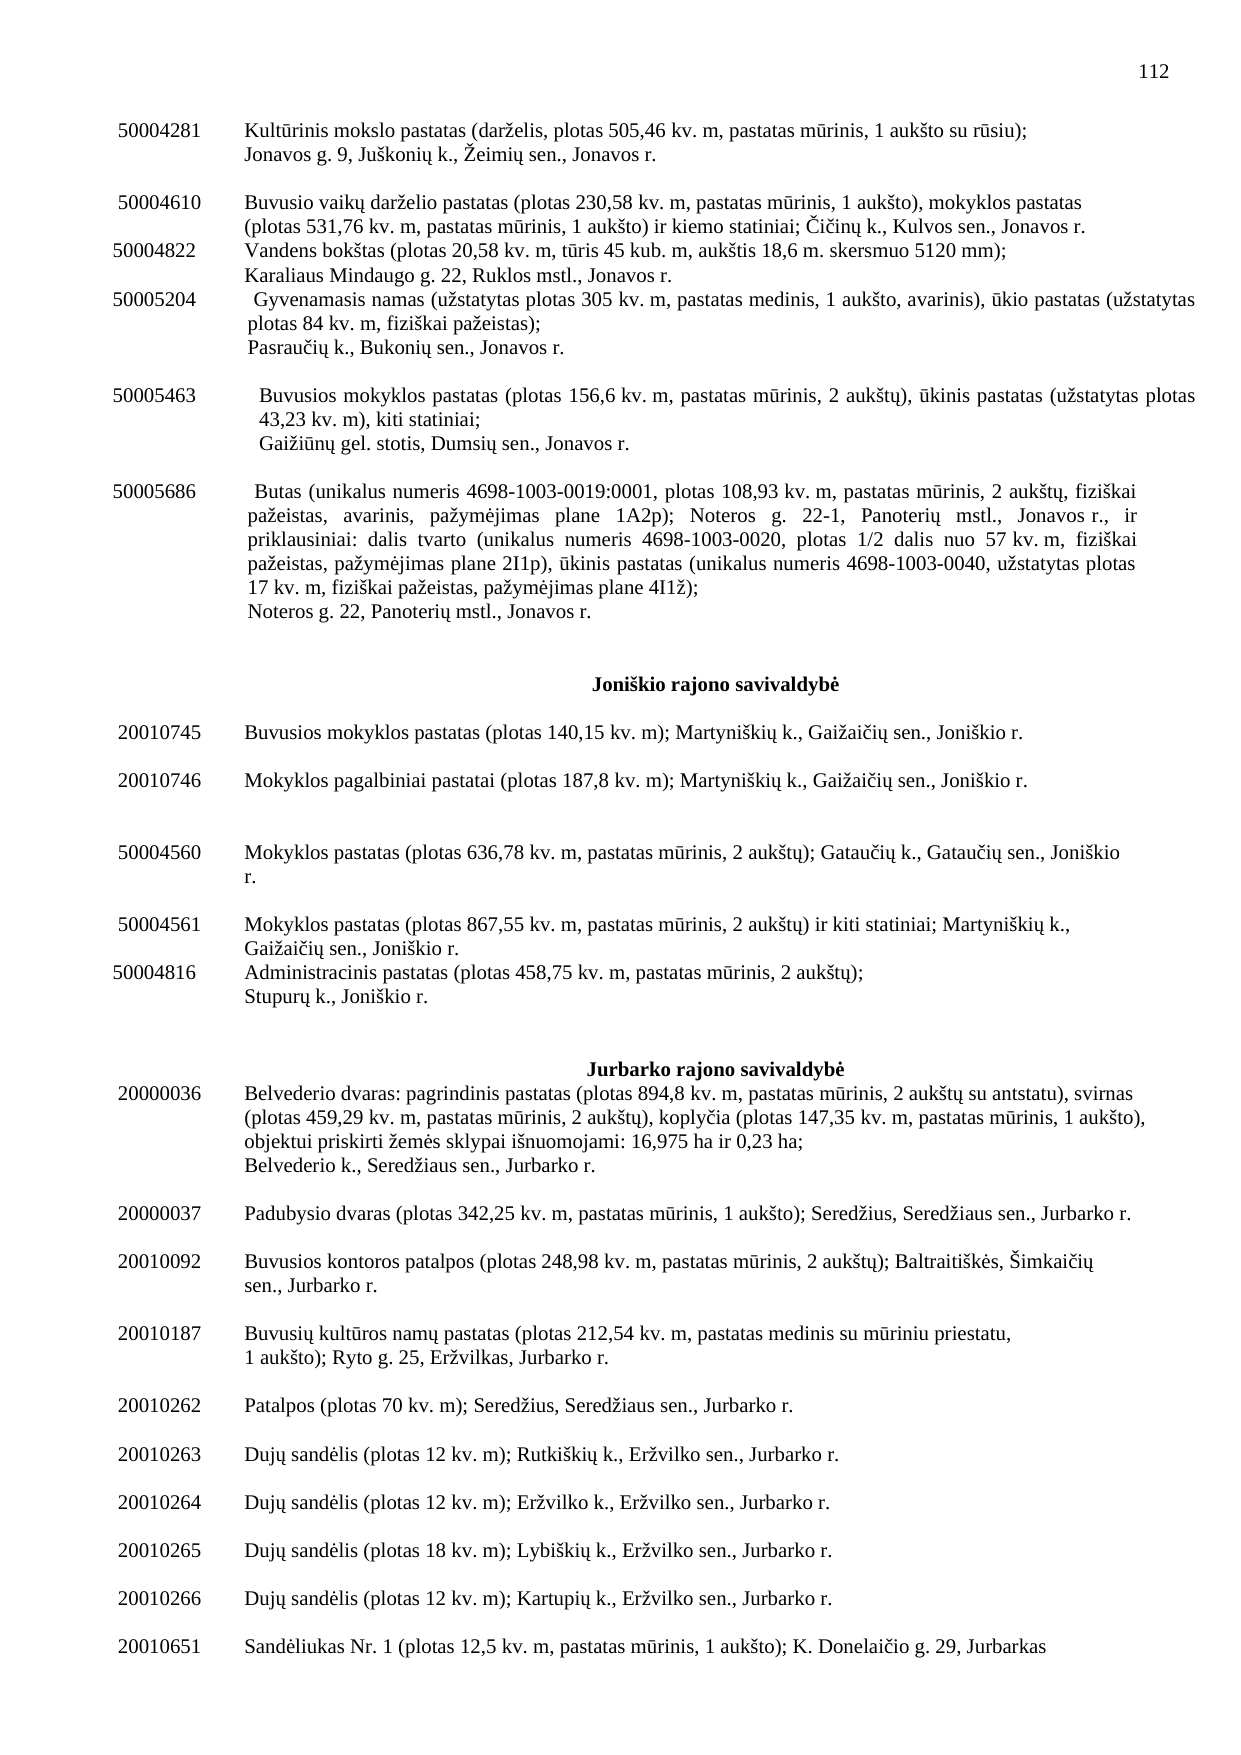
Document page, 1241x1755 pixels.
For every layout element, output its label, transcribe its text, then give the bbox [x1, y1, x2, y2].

table_cell [1163, 118, 1178, 166]
table_cell [1178, 912, 1192, 960]
table_cell [1198, 960, 1207, 1008]
table_cell [1207, 1369, 1240, 1393]
table_cell [1198, 1081, 1207, 1177]
table_cell [101, 1562, 1198, 1586]
table_cell [1207, 1321, 1240, 1369]
table_cell Buvusio vaikų darželio pastatas (plotas 230,58 kv. m, pastatas mūrinis, 1 aukšto), mokyklos pastatas (plotas 531,76 kv. m, pastatas mūrinis, 1 aukšto) ir kiemo statiniai; Čičinų k., Kulvos sen., Jonavos r. [233, 190, 1148, 238]
table_cell [1207, 960, 1240, 1008]
table_cell [1193, 479, 1198, 647]
table_cell [1148, 1538, 1163, 1562]
table_cell [1207, 1514, 1240, 1538]
table_cell [1163, 1321, 1178, 1369]
table_cell Buvusios kontoros patalpos (plotas 248,98 kv. m, pastatas mūrinis, 2 aukštų); Baltraitiškės, Šimkaičių sen., Jurbarko r. [233, 1249, 1148, 1297]
table_cell [1198, 1201, 1207, 1225]
table_cell [1198, 912, 1207, 960]
table_cell [1148, 1201, 1163, 1225]
table_cell [1198, 1586, 1207, 1610]
table_cell [1193, 840, 1198, 888]
table_cell [101, 1418, 1198, 1442]
table_cell [1207, 1009, 1240, 1032]
table_cell [101, 792, 1198, 816]
table_cell 50005686 [101, 479, 233, 647]
table_cell [1148, 1394, 1163, 1417]
table_cell [1193, 1394, 1198, 1417]
table_cell [1148, 1321, 1163, 1369]
table_cell [1148, 1249, 1163, 1297]
table_cell [1207, 1225, 1240, 1249]
table_cell [1163, 239, 1178, 287]
table_cell 20010265 [101, 1538, 233, 1562]
table_cell [101, 1033, 1198, 1057]
table_cell Butas (unikalus numeris 4698-1003-0019:0001, plotas 108,93 kv. m, pastatas mūrinis, 2 aukštų, fiziškai pažeistas, avarinis, pažymėjimas plane 1A2p); Noteros g. 22-1, Panoterių mstl., Jonavos r., ir priklausiniai: dalis tvarto (unikalus numeris 4698-1003-0020, plotas 1/2 dalis nuo 57 kv. m, fiziškai pažeistas, pažymėjimas plane 2I1p), ūkinis pastatas (unikalus numeris 4698-1003-0040, užstatytas plotas 17 kv. m, fiziškai pažeistas, pažymėjimas plane 4I1ž); Noteros g. 22, Panoterių mstl., Jonavos r. [233, 479, 1148, 647]
table_cell [1198, 1033, 1207, 1057]
table_cell 20010187 [101, 1321, 233, 1369]
table_cell [1198, 648, 1207, 672]
table_cell [1193, 1538, 1198, 1562]
table_cell [1178, 1586, 1192, 1610]
table_cell [1178, 1201, 1192, 1225]
table_cell [1198, 166, 1207, 190]
table_cell [1207, 287, 1240, 383]
table_cell Dujų sandėlis (plotas 18 kv. m); Lybiškių k., Eržvilko sen., Jurbarko r. [233, 1538, 1148, 1562]
table_cell [1178, 1394, 1192, 1417]
table_cell [1193, 239, 1198, 287]
table_cell [1207, 166, 1240, 190]
table_cell [1207, 1081, 1240, 1177]
table_cell [1207, 720, 1240, 744]
table_cell [1198, 1610, 1207, 1634]
table_cell [1148, 1634, 1163, 1658]
table_cell Jurbarko rajono savivaldybė [233, 1057, 1198, 1081]
table_cell [101, 1297, 1198, 1321]
table_cell Buvusios mokyklos pastatas (plotas 140,15 kv. m); Martyniškių k., Gaižaičių sen., Joniškio r. [233, 720, 1148, 744]
table_cell [1163, 648, 1178, 672]
table_cell [1193, 118, 1198, 166]
table_cell [1207, 1610, 1240, 1634]
table_cell [101, 672, 233, 696]
table_cell [1198, 1057, 1207, 1081]
table_cell [1163, 960, 1178, 1008]
table_cell [1178, 1490, 1192, 1514]
table_cell [1198, 840, 1207, 888]
table_cell [1178, 190, 1192, 238]
table_cell Kultūrinis mokslo pastatas (darželis, plotas 505,46 kv. m, pastatas mūrinis, 1 aukšto su rūsiu); Jonavos g. 9, Juškonių k., Žeimių sen., Jonavos r. [233, 118, 1148, 166]
table_cell [1148, 912, 1163, 960]
table_cell [1198, 1225, 1207, 1249]
table_cell [1207, 1249, 1240, 1297]
table_cell [1207, 1586, 1240, 1610]
table_cell [1198, 1538, 1207, 1562]
table_cell [101, 1610, 1198, 1634]
table_cell [1198, 1249, 1207, 1297]
table_cell [1178, 1081, 1192, 1177]
table_cell Mokyklos pastatas (plotas 636,78 kv. m, pastatas mūrinis, 2 aukštų); Gataučių k., Gataučių sen., Joniškio r. [233, 840, 1148, 888]
table_cell [1198, 118, 1207, 166]
table_cell [1148, 648, 1163, 672]
table_cell [1207, 1634, 1240, 1658]
table_cell [1193, 960, 1198, 1008]
table_cell [1207, 239, 1240, 287]
table_cell [1198, 1297, 1207, 1321]
table_cell [1163, 912, 1178, 960]
table_cell 20010745 [101, 720, 233, 744]
table_cell 50004610 [101, 190, 233, 238]
table_cell [1193, 1490, 1198, 1514]
table_cell [1148, 190, 1163, 238]
table_cell [1163, 720, 1178, 744]
table_cell [1198, 1562, 1207, 1586]
table_cell [1198, 672, 1207, 696]
table_cell [1163, 190, 1178, 238]
table_cell Joniškio rajono savivaldybė [233, 672, 1198, 696]
table_cell [1198, 792, 1207, 816]
table_cell [1148, 118, 1163, 166]
table_cell [1193, 720, 1198, 744]
table_cell [1207, 1033, 1240, 1057]
table_cell [1207, 1057, 1240, 1081]
table_cell Padubysio dvaras (plotas 342,25 kv. m, pastatas mūrinis, 1 aukšto); Seredžius, Seredžiaus sen., Jurbarko r. [233, 1201, 1148, 1225]
table_cell [1178, 1321, 1192, 1369]
table_cell [1198, 1658, 1207, 1682]
table_cell [1207, 840, 1240, 888]
table_cell [1207, 1490, 1240, 1514]
table_cell [1207, 1538, 1240, 1562]
table_cell Gyvenamasis namas (užstatytas plotas 305 kv. m, pastatas medinis, 1 aukšto, avarinis), ūkio pastatas (užstatytas plotas 84 kv. m, fiziškai pažeistas); Pasraučių k., Bukonių sen., Jonavos r. [233, 287, 1207, 383]
table_cell [1207, 696, 1240, 720]
table_cell [1163, 768, 1178, 792]
table_cell 50004560 [101, 840, 233, 888]
table_cell [1207, 1418, 1240, 1442]
table_cell [1207, 118, 1240, 166]
table_cell Administracinis pastatas (plotas 458,75 kv. m, pastatas mūrinis, 2 aukštų); Stupurų k., Joniškio r. [233, 960, 1148, 1008]
table_cell [1198, 1634, 1207, 1658]
table_cell [1163, 840, 1178, 888]
table_cell [101, 888, 1198, 912]
table_cell [1193, 1321, 1198, 1369]
table_cell [1207, 383, 1240, 479]
table_cell 20010651 [101, 1634, 233, 1658]
table_cell [1207, 1297, 1240, 1321]
table_cell 20000036 [101, 1081, 233, 1177]
table_cell [101, 1514, 1198, 1538]
table_cell [101, 816, 1198, 840]
table_cell Sandėliukas Nr. 1 (plotas 12,5 kv. m, pastatas mūrinis, 1 aukšto); K. Donelaičio g. 29, Jurbarkas [233, 1634, 1148, 1658]
table_cell [1178, 118, 1192, 166]
table_cell [1163, 1634, 1178, 1658]
table_cell [1193, 1442, 1198, 1466]
table_cell [1163, 1201, 1178, 1225]
table_cell [1207, 1466, 1240, 1490]
table_cell [1198, 1394, 1207, 1417]
table_cell [1193, 1586, 1198, 1610]
table_cell [101, 744, 1198, 768]
table_cell [1198, 720, 1207, 744]
table_cell Dujų sandėlis (plotas 12 kv. m); Eržvilko k., Eržvilko sen., Jurbarko r. [233, 1490, 1148, 1514]
table_cell 50004816 [101, 960, 233, 1008]
table_cell [1178, 768, 1192, 792]
table_cell 20010264 [101, 1490, 233, 1514]
table_cell Belvederio dvaras: pagrindinis pastatas (plotas 894,8 kv. m, pastatas mūrinis, 2 aukštų su antstatu), svirnas (plotas 459,29 kv. m, pastatas mūrinis, 2 aukštų), koplyčia (plotas 147,35 kv. m, pastatas mūrinis, 1 aukšto), objektui priskirti žemės sklypai išnuomojami: 16,975 ha ir 0,23 ha; Belvederio k., Seredžiaus sen., Jurbarko r. [233, 1081, 1178, 1177]
table_cell [1193, 912, 1198, 960]
table_cell [1198, 190, 1207, 238]
table_cell [1193, 1634, 1198, 1658]
table_cell Vandens bokštas (plotas 20,58 kv. m, tūris 45 kub. m, aukštis 18,6 m. skersmuo 5120 mm); Karaliaus Mindaugo g. 22, Ruklos mstl., Jonavos r. [233, 239, 1148, 287]
table_cell [1163, 1249, 1178, 1297]
table_cell 20010263 [101, 1442, 233, 1466]
table_cell [1178, 239, 1192, 287]
table_cell [1148, 1442, 1163, 1466]
table_cell [1198, 1514, 1207, 1538]
table_cell [1198, 1466, 1207, 1490]
table_cell [1198, 239, 1207, 287]
table_cell [1163, 1442, 1178, 1466]
table_cell [1163, 1538, 1178, 1562]
table_cell Dujų sandėlis (plotas 12 kv. m); Rutkiškių k., Eržvilko sen., Jurbarko r. [233, 1442, 1148, 1466]
table_cell [1207, 816, 1240, 840]
table_cell [101, 696, 1198, 720]
table_cell 20000037 [101, 1201, 233, 1225]
table_cell 20010092 [101, 1249, 233, 1297]
table_cell 50004822 [101, 239, 233, 287]
table_cell [1178, 840, 1192, 888]
table_cell [1148, 960, 1163, 1008]
table_cell Buvusių kultūros namų pastatas (plotas 212,54 kv. m, pastatas medinis su mūriniu priestatu, 1 aukšto); Ryto g. 25, Eržvilkas, Jurbarko r. [233, 1321, 1148, 1369]
table_cell Patalpos (plotas 70 kv. m); Seredžius, Seredžiaus sen., Jurbarko r. [233, 1394, 1148, 1417]
table_cell [1207, 888, 1240, 912]
table_cell [1207, 648, 1240, 672]
table_cell [1207, 768, 1240, 792]
table_cell [1178, 479, 1192, 647]
table_cell [1198, 479, 1207, 647]
table_cell [1193, 768, 1198, 792]
table_cell [1148, 239, 1163, 287]
table_cell [1207, 1442, 1240, 1466]
table_cell [1198, 1418, 1207, 1442]
table_cell [1178, 1538, 1192, 1562]
table_cell [1207, 912, 1240, 960]
table_cell [101, 1009, 1198, 1032]
table_cell [101, 1225, 1198, 1249]
table_cell [1178, 1442, 1192, 1466]
table_cell [101, 648, 233, 672]
table_cell [1193, 1081, 1198, 1177]
table_cell 50005463 [101, 383, 233, 479]
table_cell [1207, 1177, 1240, 1201]
table_cell [1198, 768, 1207, 792]
table_cell [1207, 744, 1240, 768]
table_cell [1198, 1369, 1207, 1393]
table_cell [1198, 1490, 1207, 1514]
table_cell Buvusios mokyklos pastatas (plotas 156,6 kv. m, pastatas mūrinis, 2 aukštų), ūkinis pastatas (užstatytas plotas 43,23 kv. m), kiti statiniai; Gaižiūnų gel. stotis, Dumsių sen., Jonavos r. [233, 383, 1207, 479]
table_cell 50005204 [101, 287, 233, 383]
table_cell [1198, 1177, 1207, 1201]
table_cell [1148, 768, 1163, 792]
table_cell 50004561 [101, 912, 233, 960]
table_cell [1178, 1634, 1192, 1658]
table_cell [1207, 1562, 1240, 1586]
table_cell 20010746 [101, 768, 233, 792]
table_cell [1148, 1490, 1163, 1514]
table_cell [101, 1466, 1198, 1490]
table_cell [1198, 696, 1207, 720]
table_cell 50004281 [101, 118, 233, 166]
table_cell [1207, 479, 1240, 647]
table_cell [1207, 672, 1240, 696]
table_cell [1178, 648, 1192, 672]
table_cell [1198, 816, 1207, 840]
table_cell [1193, 190, 1198, 238]
table_cell [1198, 744, 1207, 768]
table_cell Mokyklos pagalbiniai pastatai (plotas 187,8 kv. m); Martyniškių k., Gaižaičių sen., Joniškio r. [233, 768, 1148, 792]
table_cell [1148, 1586, 1163, 1610]
table_cell [1198, 1442, 1207, 1466]
table_cell [1178, 720, 1192, 744]
table_cell [1207, 190, 1240, 238]
table_cell [1163, 1586, 1178, 1610]
table_cell [1148, 840, 1163, 888]
table_cell [233, 648, 1148, 672]
table_cell [1207, 1394, 1240, 1417]
table_cell [1163, 1490, 1178, 1514]
table_cell [1198, 1009, 1207, 1032]
table_cell [1193, 1249, 1198, 1297]
table_cell [1207, 1658, 1240, 1682]
table_cell [1163, 479, 1178, 647]
table_cell [1148, 479, 1163, 647]
table_cell [1207, 792, 1240, 816]
table_cell [1198, 888, 1207, 912]
table_cell 20010262 [101, 1394, 233, 1417]
table_cell [101, 1658, 1198, 1682]
table_cell Mokyklos pastatas (plotas 867,55 kv. m, pastatas mūrinis, 2 aukštų) ir kiti statiniai; Martyniškių k., Gaižaičių sen., Joniškio r. [233, 912, 1148, 960]
table_cell [101, 1177, 1198, 1201]
table_cell [1193, 648, 1198, 672]
table_cell [1178, 1249, 1192, 1297]
table_cell [1207, 1201, 1240, 1225]
table_cell [1193, 1201, 1198, 1225]
table_cell [101, 1057, 233, 1081]
table_cell 20010266 [101, 1586, 233, 1610]
table_cell [1163, 1394, 1178, 1417]
table_cell Dujų sandėlis (plotas 12 kv. m); Kartupių k., Eržvilko sen., Jurbarko r. [233, 1586, 1148, 1610]
table_cell [1198, 1321, 1207, 1369]
table_cell [1148, 720, 1163, 744]
table_cell [1178, 960, 1192, 1008]
table_cell [101, 1369, 1198, 1393]
table_cell [101, 166, 1198, 190]
